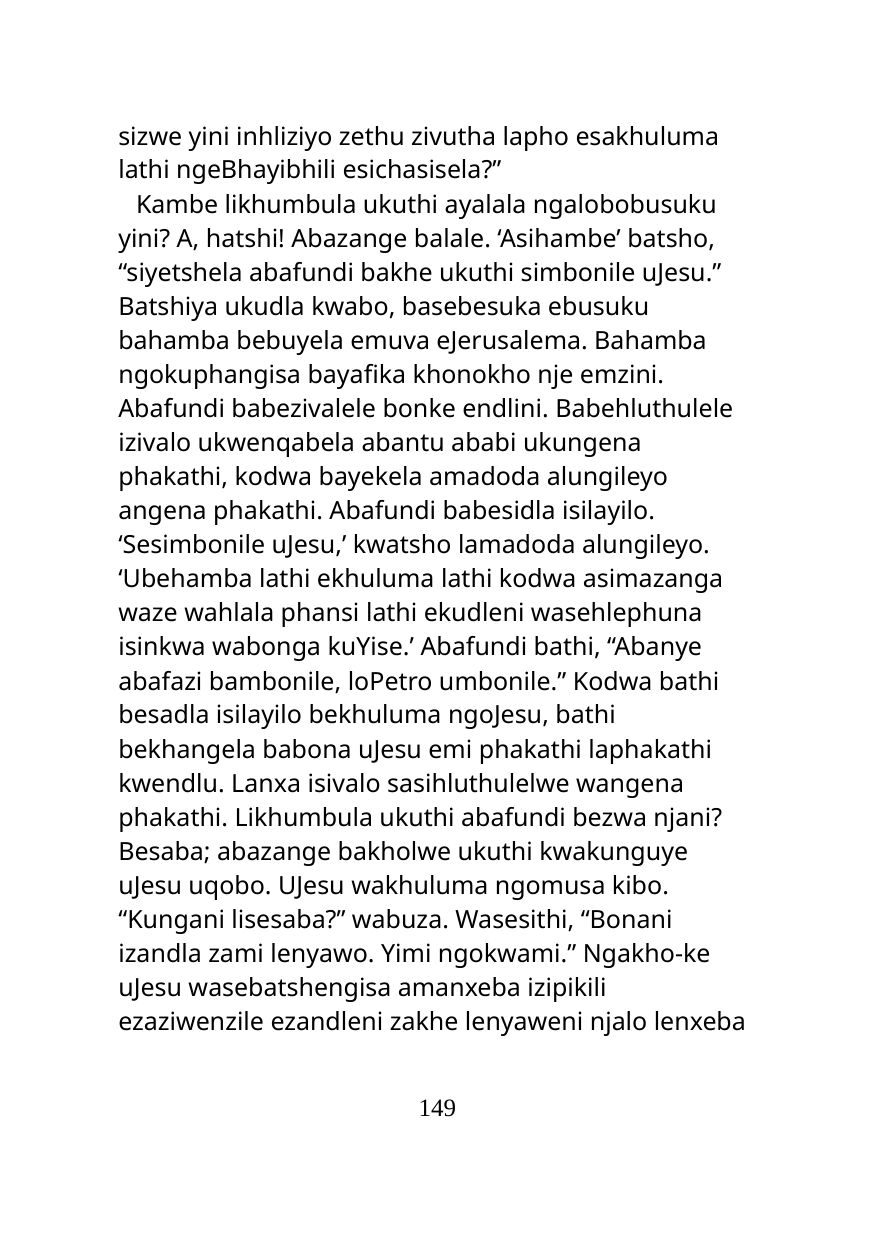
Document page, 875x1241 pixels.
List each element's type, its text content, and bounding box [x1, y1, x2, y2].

text sizwe yini inhliziyo zethu zivutha lapho esakhuluma lathi ngeBhayibhili esichasisela?” [118, 118, 756, 186]
text Kambe likhumbula ukuthi ayalala ngalobobusuku yini? A, hatshi! Abazange balale. ‘Asihambe’ batsho, “siyetshela abafundi bakhe ukuthi simbonile uJesu.” Batshiya ukudla kwabo, basebesuka ebusuku bahamba bebuyela emuva eJerusalema. Bahamba ngokuphangisa bayafika khonokho nje emzini. Abafundi babezivalele bonke endlini. Babehluthulele izivalo ukwenqabela abantu ababi ukungena phakathi, kodwa bayekela amadoda alungileyo angena phakathi. Abafundi babesidla isilayilo. ‘Sesimbonile uJesu,’ kwatsho lamadoda alungileyo. ‘Ubehamba lathi ekhuluma lathi kodwa asimazanga waze wahlala phansi lathi ekudleni wasehlephuna isinkwa wabonga kuYise.’ Abafundi bathi, “Abanye abafazi bambonile, loPetro umbonile.” Kodwa bathi besadla isilayilo bekhuluma ngoJesu, bathi bekhangela babona uJesu emi phakathi laphakathi kwendlu. Lanxa isivalo sasihluthulelwe wangena phakathi. Likhumbula ukuthi abafundi bezwa njani? Besaba; abazange bakholwe ukuthi kwakunguye uJesu uqobo. UJesu wakhuluma ngomusa kibo. “Kungani lisesaba?” wabuza. Wasesithi, “Bonani izandla zami lenyawo. Yimi ngokwami.” Ngakho-ke uJesu wasebatshengisa amanxeba izipikili ezaziwenzile ezandleni zakhe lenyaweni njalo lenxeba [118, 186, 756, 1038]
